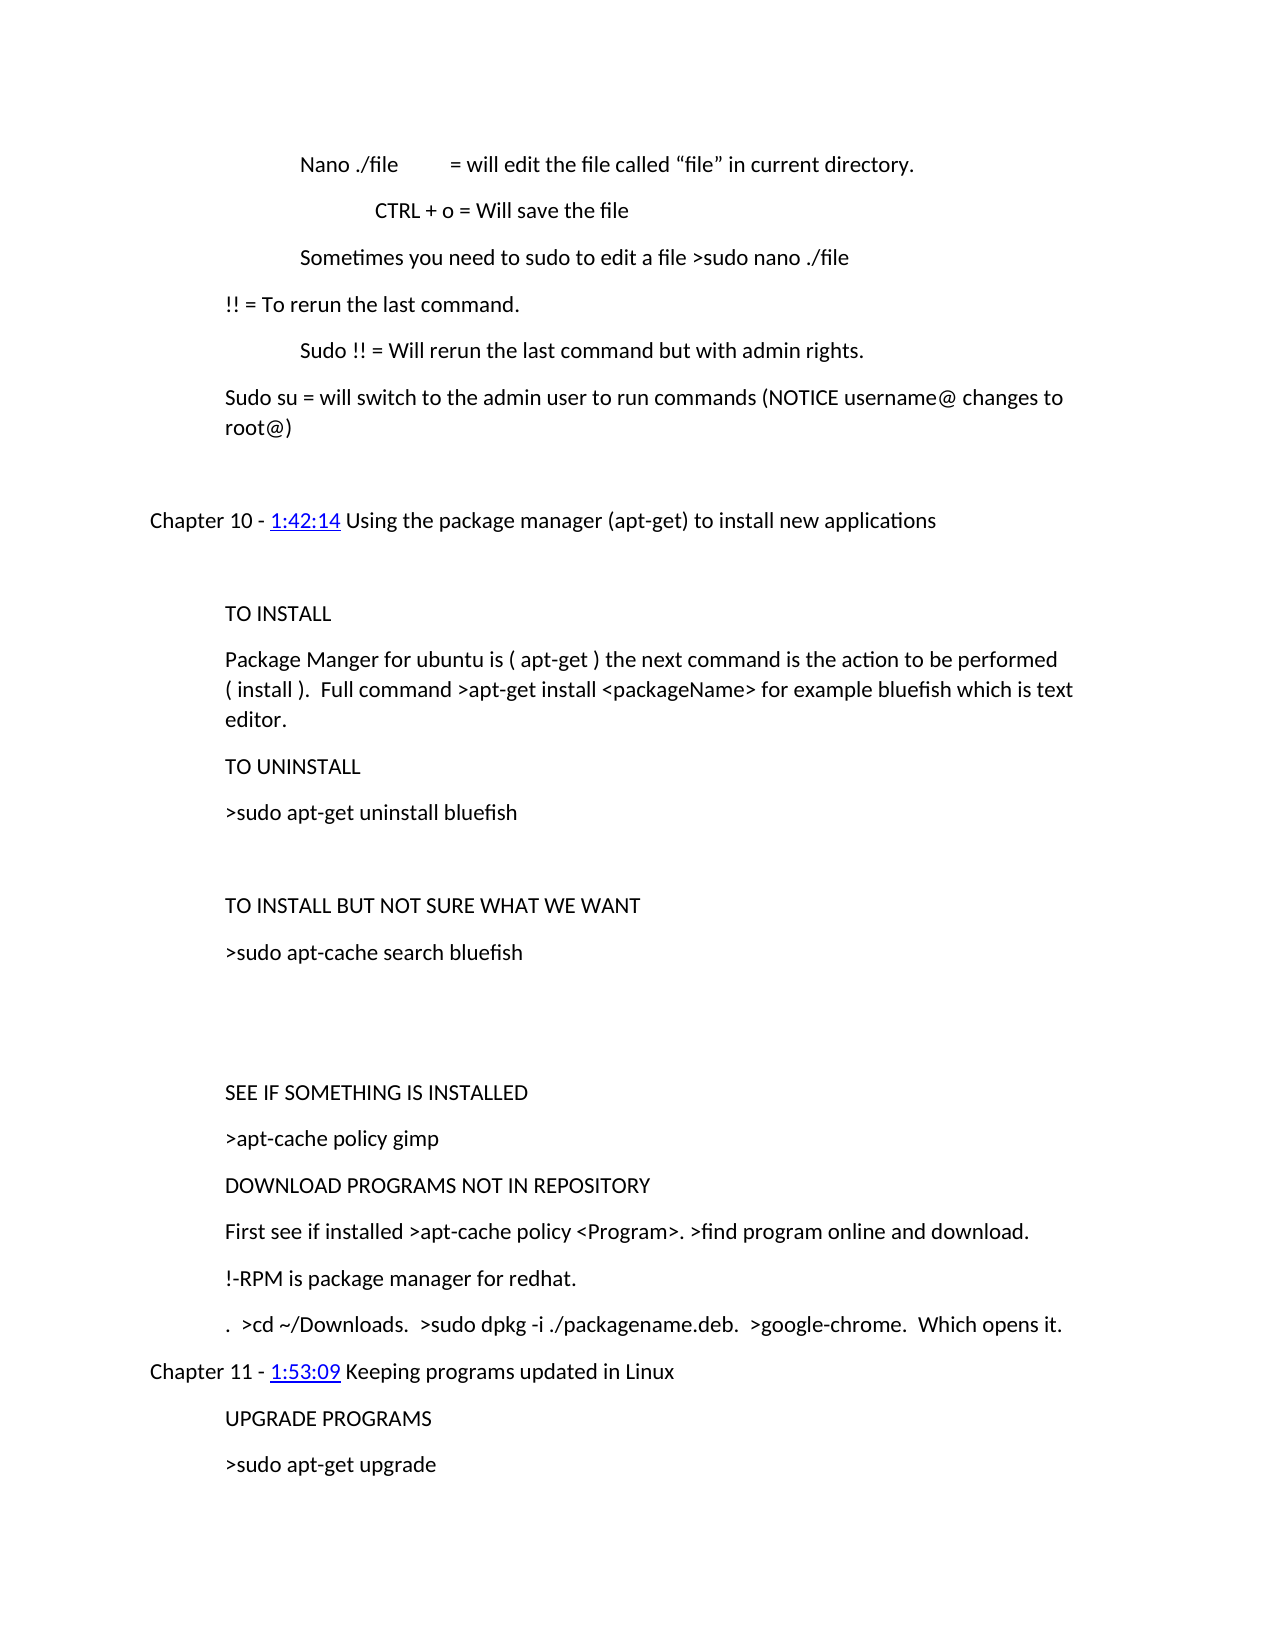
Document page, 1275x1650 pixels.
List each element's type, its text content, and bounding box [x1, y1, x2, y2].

text >apt-cache policy gimp [225, 1124, 1125, 1152]
text UPGRADE PROGRAMS [150, 1404, 1125, 1432]
text !! = To rerun the last command. [150, 290, 1125, 318]
text . >cd ~/Downloads. >sudo dpkg -i ./packagename.deb. >google-chrome. Which opens it. [150, 1311, 1125, 1339]
text TO INSTALL [225, 599, 1125, 627]
text Chapter 10 - 1:42:14 Using the package manager (apt-get) to install new applications [150, 506, 1125, 534]
text First see if installed >apt-cache policy <Program>. >find program online and download. [150, 1217, 1125, 1246]
text >sudo apt-cache search bluefish [225, 938, 1125, 966]
text CTRL + o = Will save the file [150, 197, 1125, 224]
text Package Manger for ubuntu is ( apt-get ) the next command is the action to be performed ( install ). Full command >apt-get install <packageName> for example bluefish which is text editor. [225, 646, 1125, 733]
text >sudo apt-get upgrade [150, 1450, 1125, 1478]
text Sudo su = will switch to the admin user to run commands (NOTICE username@ changes to root@) [225, 383, 1125, 441]
text !-RPM is package manager for redhat. [150, 1264, 1125, 1292]
text TO INSTALL BUT NOT SURE WHAT WE WANT [225, 892, 1125, 919]
text Chapter 11 - 1:53:09 Keeping programs updated in Linux [150, 1357, 1125, 1385]
text SEE IF SOMETHING IS INSTALLED [225, 1078, 1125, 1106]
text >sudo apt-get uninstall bluefish [225, 798, 1125, 826]
text Sudo !! = Will rerun the last command but with admin rights. [150, 336, 1125, 364]
text Nano ./file = will edit the file called “file” in current directory. [150, 150, 1125, 178]
text TO UNINSTALL [225, 752, 1125, 780]
text Sometimes you need to sudo to edit a file >sudo nano ./file [150, 243, 1125, 271]
text DOWNLOAD PROGRAMS NOT IN REPOSITORY [150, 1171, 1125, 1199]
